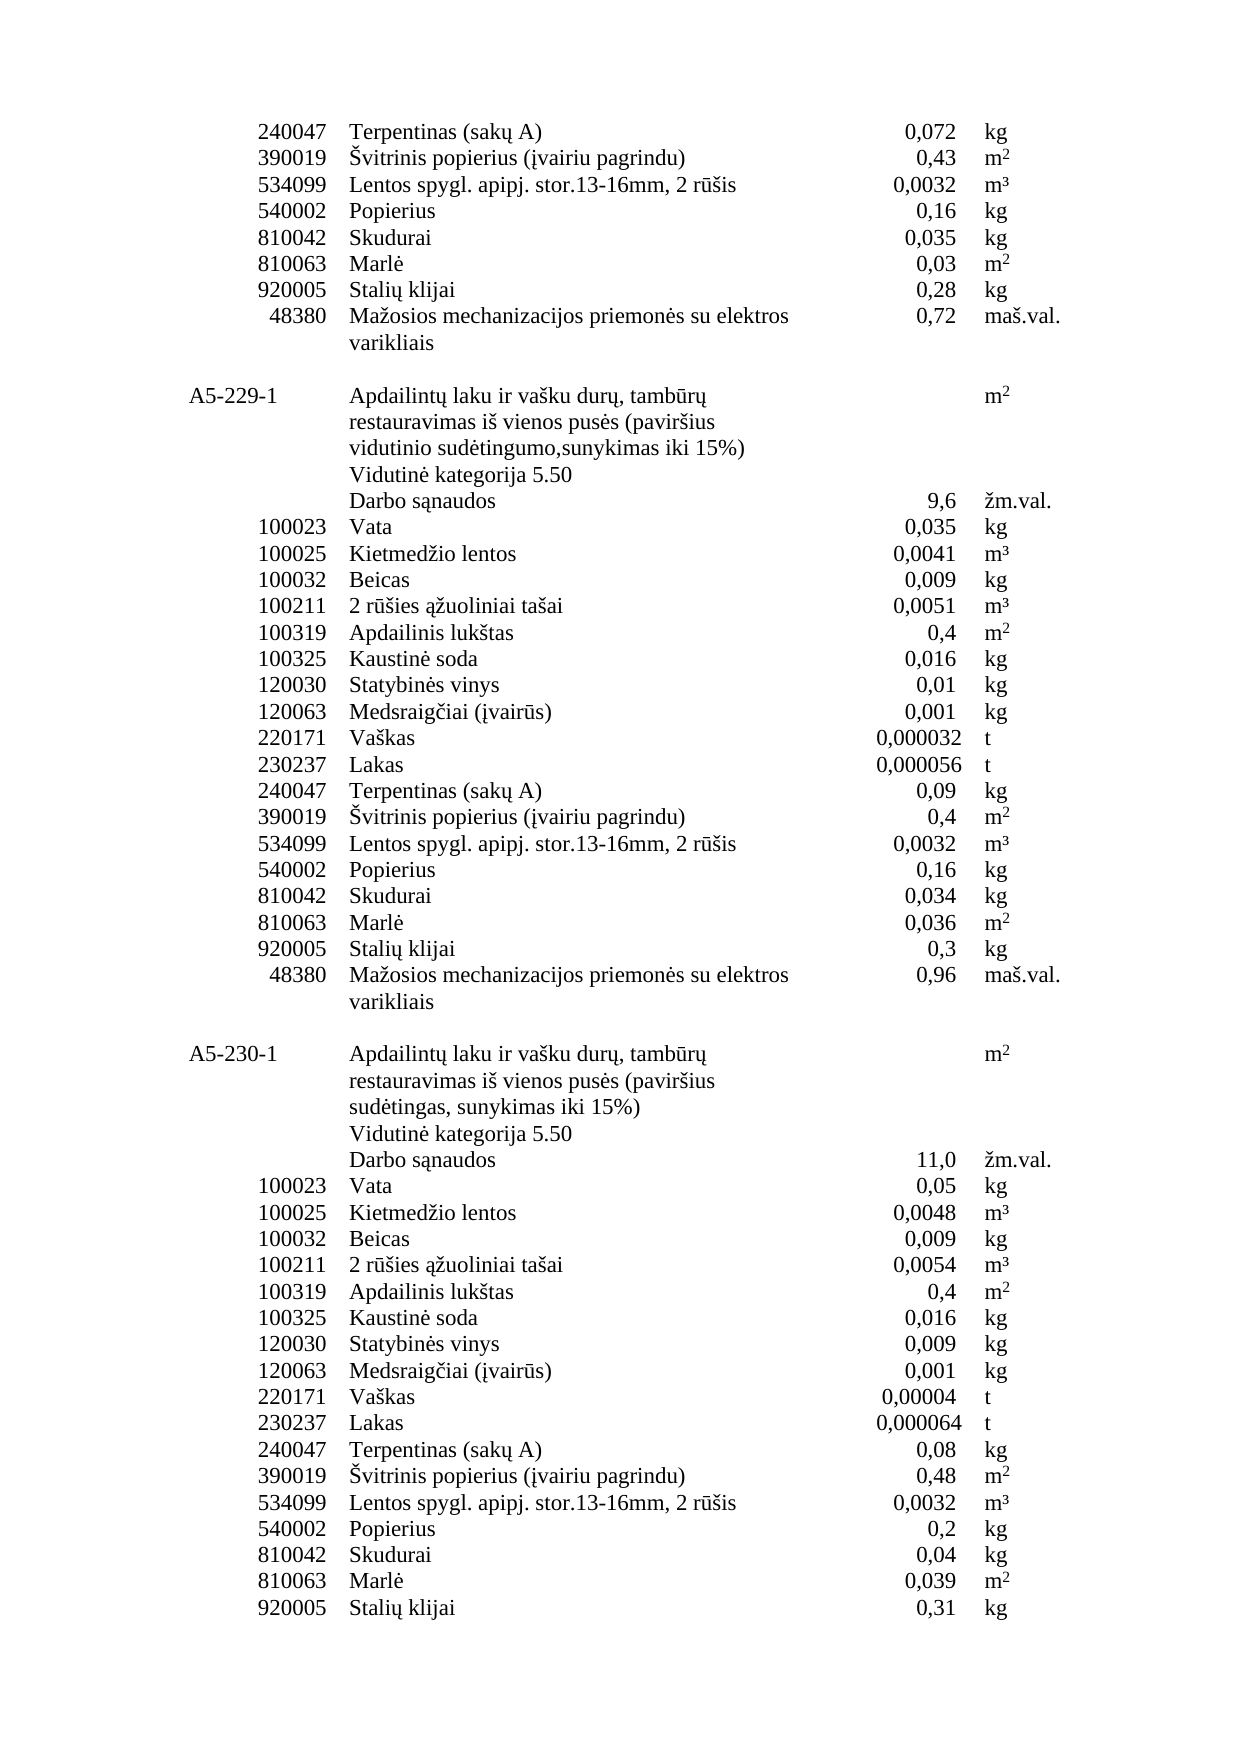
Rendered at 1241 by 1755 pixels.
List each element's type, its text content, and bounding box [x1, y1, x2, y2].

table_cell 100319 [177, 619, 338, 645]
table_cell kg [973, 276, 1123, 303]
table_cell Švitrinis popierius (įvairiu pagrindu) [338, 1462, 806, 1488]
table_cell 240047 [177, 1436, 338, 1462]
table_cell Marlė [338, 1568, 806, 1594]
table_cell [338, 355, 806, 382]
table_cell 0,009 [806, 1225, 973, 1251]
table_cell kg [973, 883, 1123, 909]
table_cell 0,16 [806, 197, 973, 223]
table_cell 0,3 [806, 935, 973, 961]
table_cell m³ [973, 540, 1123, 566]
table_cell 220171 [177, 1383, 338, 1409]
table_cell m2 [973, 382, 1123, 461]
table_cell Beicas [338, 1225, 806, 1251]
table_cell Popierius [338, 197, 806, 223]
table_cell 0,0051 [806, 593, 973, 619]
table_cell 0,000064 [806, 1410, 973, 1436]
table_cell [338, 1014, 806, 1041]
table_cell m³ [973, 1251, 1123, 1278]
table_cell Skudurai [338, 1541, 806, 1568]
table_cell kg [973, 777, 1123, 803]
table_cell Vaškas [338, 724, 806, 751]
table_cell m³ [973, 1199, 1123, 1225]
table_cell Lentos spygl. apipj. stor.13-16mm, 2 rūšis [338, 1489, 806, 1515]
table_cell 0,0032 [806, 830, 973, 856]
table_cell 0,016 [806, 1304, 973, 1330]
table_cell m2 [973, 909, 1123, 935]
table_cell [973, 1014, 1123, 1041]
table_cell 0,4 [806, 619, 973, 645]
table_cell 0,01 [806, 672, 973, 698]
table_cell Medsraigčiai (įvairūs) [338, 1357, 806, 1383]
table_cell m2 [973, 619, 1123, 645]
table_cell Skudurai [338, 224, 806, 250]
table_cell [973, 1120, 1123, 1146]
table_cell 0,000056 [806, 751, 973, 777]
table_cell [806, 461, 973, 487]
table_cell maš.val. [973, 303, 1123, 355]
table_cell m2 [973, 1568, 1123, 1594]
table_cell žm.val. [973, 1146, 1123, 1172]
table_cell kg [973, 1436, 1123, 1462]
table_cell Apdailintų laku ir vašku durų, tambūrų restauravimas iš vienos pusės (paviršius sudėtingas, sunykimas iki 15%) [338, 1041, 806, 1119]
table_cell maš.val. [973, 961, 1123, 1014]
table_cell 0,28 [806, 276, 973, 303]
table_cell Statybinės vinys [338, 1330, 806, 1357]
table_cell 100211 [177, 1251, 338, 1278]
table_cell 2 rūšies ąžuoliniai tašai [338, 1251, 806, 1278]
table_cell Medsraigčiai (įvairūs) [338, 698, 806, 724]
table_cell 534099 [177, 830, 338, 856]
table_cell 240047 [177, 118, 338, 144]
table_cell m2 [973, 803, 1123, 830]
table_cell Popierius [338, 856, 806, 882]
table_cell 390019 [177, 1462, 338, 1488]
table_cell m2 [973, 145, 1123, 171]
table_cell 100032 [177, 1225, 338, 1251]
table_cell 240047 [177, 777, 338, 803]
table_cell 0,035 [806, 224, 973, 250]
table_cell Stalių klijai [338, 935, 806, 961]
table_cell m³ [973, 593, 1123, 619]
table_cell kg [973, 698, 1123, 724]
table_cell 0,48 [806, 1462, 973, 1488]
table_cell Lakas [338, 751, 806, 777]
table_cell [806, 1041, 973, 1119]
table_cell 810042 [177, 1541, 338, 1568]
table_cell Darbo sąnaudos [338, 487, 806, 513]
table_cell 120030 [177, 1330, 338, 1357]
table_cell 100032 [177, 566, 338, 592]
table_cell 0,0048 [806, 1199, 973, 1225]
table_cell 810042 [177, 224, 338, 250]
table_cell 0,034 [806, 883, 973, 909]
table_cell Švitrinis popierius (įvairiu pagrindu) [338, 145, 806, 171]
table_cell 100211 [177, 593, 338, 619]
table_cell Kaustinė soda [338, 1304, 806, 1330]
table_cell 0,0032 [806, 1489, 973, 1515]
table_cell m³ [973, 171, 1123, 197]
table_cell 0,96 [806, 961, 973, 1014]
table_cell kg [973, 1304, 1123, 1330]
table_cell 0,05 [806, 1172, 973, 1199]
table_cell Statybinės vinys [338, 672, 806, 698]
table_cell 220171 [177, 724, 338, 751]
table_cell kg [973, 1225, 1123, 1251]
table_cell [806, 1014, 973, 1041]
table_cell 11,0 [806, 1146, 973, 1172]
table_cell 2 rūšies ąžuoliniai tašai [338, 593, 806, 619]
table_cell Terpentinas (sakų A) [338, 1436, 806, 1462]
table_cell 0,16 [806, 856, 973, 882]
table_cell kg [973, 566, 1123, 592]
table_cell kg [973, 1515, 1123, 1541]
table_cell kg [973, 1172, 1123, 1199]
table_cell 0,4 [806, 803, 973, 830]
table_cell t [973, 1383, 1123, 1409]
table_cell m2 [973, 1278, 1123, 1304]
table_cell m³ [973, 1489, 1123, 1515]
table_cell 100023 [177, 1172, 338, 1199]
table_cell kg [973, 935, 1123, 961]
table_cell kg [973, 1594, 1123, 1620]
table_cell 120030 [177, 672, 338, 698]
table_cell [177, 1146, 338, 1172]
table_cell 0,009 [806, 1330, 973, 1357]
table_cell kg [973, 1357, 1123, 1383]
table_cell 920005 [177, 276, 338, 303]
table_cell kg [973, 197, 1123, 223]
table_cell kg [973, 514, 1123, 540]
table_cell Popierius [338, 1515, 806, 1541]
table_cell Apdailinis lukštas [338, 1278, 806, 1304]
table_cell Stalių klijai [338, 276, 806, 303]
table_cell 100025 [177, 1199, 338, 1225]
table_cell 810063 [177, 250, 338, 276]
table_cell m2 [973, 1041, 1123, 1119]
table_cell 540002 [177, 197, 338, 223]
table_cell 0,039 [806, 1568, 973, 1594]
table_cell Kietmedžio lentos [338, 1199, 806, 1225]
table_cell 48380 [177, 303, 338, 355]
table_cell [806, 382, 973, 461]
table_cell Lakas [338, 1410, 806, 1436]
table_cell Skudurai [338, 883, 806, 909]
table_cell Vaškas [338, 1383, 806, 1409]
table_cell 0,2 [806, 1515, 973, 1541]
table_cell Marlė [338, 250, 806, 276]
table_cell 0,001 [806, 698, 973, 724]
table_cell t [973, 751, 1123, 777]
table_cell Kietmedžio lentos [338, 540, 806, 566]
table_cell 390019 [177, 803, 338, 830]
table_cell 0,09 [806, 777, 973, 803]
table_cell [177, 355, 338, 382]
table_cell kg [973, 1330, 1123, 1357]
table_cell 0,036 [806, 909, 973, 935]
table_cell Lentos spygl. apipj. stor.13-16mm, 2 rūšis [338, 830, 806, 856]
table_cell 0,035 [806, 514, 973, 540]
table_cell 9,6 [806, 487, 973, 513]
table_cell A5-230-1 [177, 1041, 338, 1119]
table_cell [806, 355, 973, 382]
table_cell 390019 [177, 145, 338, 171]
table_cell 100023 [177, 514, 338, 540]
table_cell žm.val. [973, 487, 1123, 513]
table_cell 0,08 [806, 1436, 973, 1462]
table_cell 100325 [177, 645, 338, 672]
table_cell t [973, 724, 1123, 751]
table_cell Lentos spygl. apipj. stor.13-16mm, 2 rūšis [338, 171, 806, 197]
table_cell 810042 [177, 883, 338, 909]
table_cell 230237 [177, 751, 338, 777]
table_cell 48380 [177, 961, 338, 1014]
table_cell A5-229-1 [177, 382, 338, 461]
table_cell 0,72 [806, 303, 973, 355]
table_cell 810063 [177, 909, 338, 935]
table_cell 540002 [177, 1515, 338, 1541]
table_cell 0,072 [806, 118, 973, 144]
table_cell [973, 461, 1123, 487]
table_cell 0,0032 [806, 171, 973, 197]
table_cell 0,0054 [806, 1251, 973, 1278]
table_cell 0,000032 [806, 724, 973, 751]
table_cell Apdailinis lukštas [338, 619, 806, 645]
table_cell Terpentinas (sakų A) [338, 118, 806, 144]
table_cell kg [973, 118, 1123, 144]
table_cell 0,00004 [806, 1383, 973, 1409]
table_cell 920005 [177, 935, 338, 961]
table_cell Švitrinis popierius (įvairiu pagrindu) [338, 803, 806, 830]
table_cell 0,4 [806, 1278, 973, 1304]
table_cell [973, 355, 1123, 382]
table_cell m2 [973, 250, 1123, 276]
table_cell 120063 [177, 698, 338, 724]
table_cell 810063 [177, 1568, 338, 1594]
table_cell 100319 [177, 1278, 338, 1304]
table_cell Terpentinas (sakų A) [338, 777, 806, 803]
table_cell [177, 1014, 338, 1041]
table_cell 0,0041 [806, 540, 973, 566]
table_cell [177, 487, 338, 513]
table_cell [177, 461, 338, 487]
table_cell 0,04 [806, 1541, 973, 1568]
table_cell Vata [338, 1172, 806, 1199]
table_cell kg [973, 672, 1123, 698]
table_cell Marlė [338, 909, 806, 935]
table_cell Darbo sąnaudos [338, 1146, 806, 1172]
table_cell Kaustinė soda [338, 645, 806, 672]
table_cell t [973, 1410, 1123, 1436]
table_cell Vata [338, 514, 806, 540]
table_cell 0,03 [806, 250, 973, 276]
table_cell kg [973, 856, 1123, 882]
table_cell 920005 [177, 1594, 338, 1620]
table_cell 0,31 [806, 1594, 973, 1620]
table_cell 100025 [177, 540, 338, 566]
table_cell kg [973, 224, 1123, 250]
table_cell kg [973, 1541, 1123, 1568]
table_cell 0,016 [806, 645, 973, 672]
table_cell 540002 [177, 856, 338, 882]
table_cell 100325 [177, 1304, 338, 1330]
table_cell 0,009 [806, 566, 973, 592]
table_cell 230237 [177, 1410, 338, 1436]
table_cell Vidutinė kategorija 5.50 [338, 1120, 806, 1146]
table_cell Vidutinė kategorija 5.50 [338, 461, 806, 487]
table_cell 0,43 [806, 145, 973, 171]
table_cell kg [973, 645, 1123, 672]
table_cell Mažosios mechanizacijos priemonės su elektros varikliais [338, 303, 806, 355]
table_cell 0,001 [806, 1357, 973, 1383]
table_cell m2 [973, 1462, 1123, 1488]
table_cell Apdailintų laku ir vašku durų, tambūrų restauravimas iš vienos pusės (paviršius vidutinio sudėtingumo,sunykimas iki 15%) [338, 382, 806, 461]
table_cell 534099 [177, 1489, 338, 1515]
table_cell [806, 1120, 973, 1146]
table_cell 120063 [177, 1357, 338, 1383]
table_cell Beicas [338, 566, 806, 592]
table_cell [177, 1120, 338, 1146]
table_cell Stalių klijai [338, 1594, 806, 1620]
table_cell m³ [973, 830, 1123, 856]
table_cell 534099 [177, 171, 338, 197]
table_cell Mažosios mechanizacijos priemonės su elektros varikliais [338, 961, 806, 1014]
